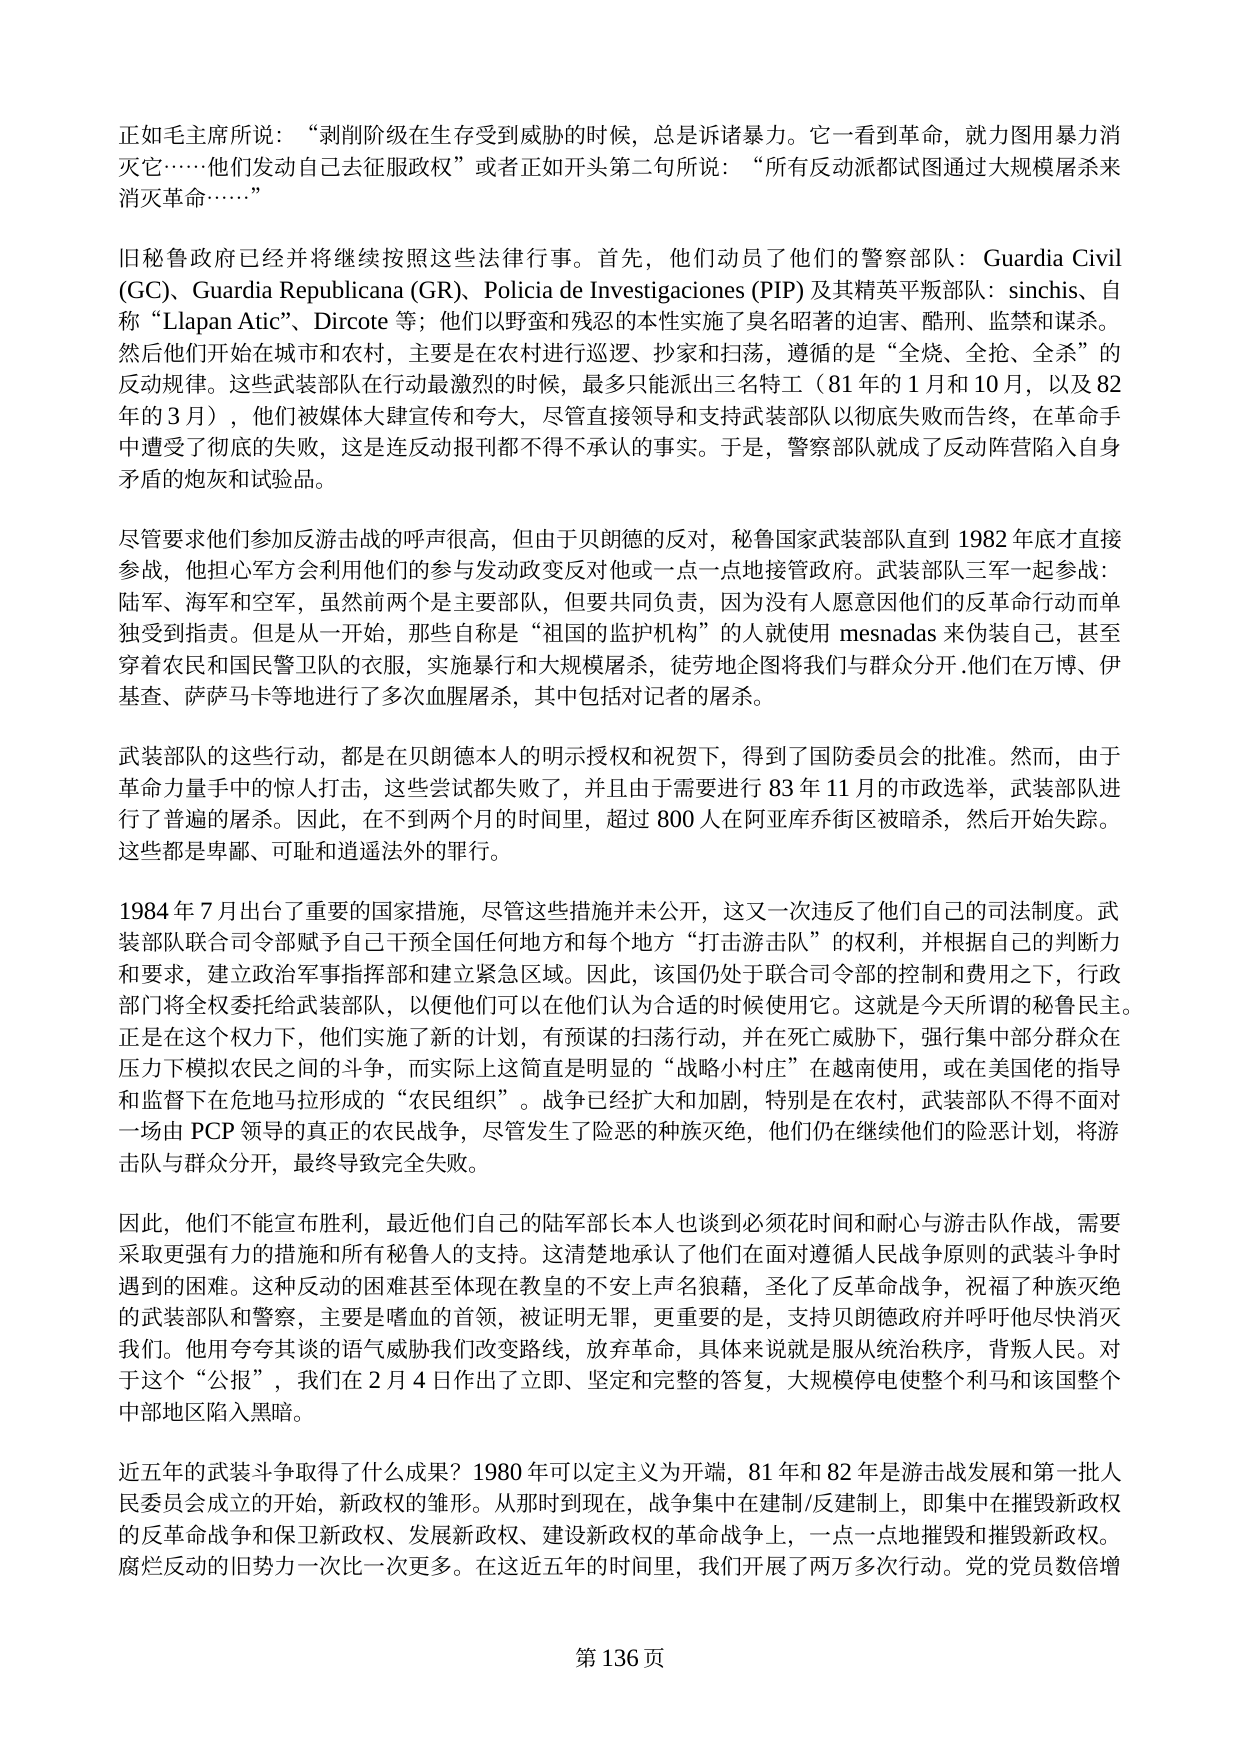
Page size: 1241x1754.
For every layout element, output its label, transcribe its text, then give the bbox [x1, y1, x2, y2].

text 尽管要求他们参加反游击战的呼声很高，但由于贝朗德的反对，秘鲁国家武装部队直到1982年底才直接参战，他担心军方会利用他们的参与发动政变反对他或一点一点地接管政府。武装部队三军一起参战：陆军、海军和空军，虽然前两个是主要部队，但要共同负责，因为没有人愿意因他们的反革命行动而单独受到指责。但是从一开始，那些自称是“祖国的监护机构”的人就使用 mesnadas 来伪装自己，甚至穿着农民和国民警卫队的衣服，实施暴行和大规模屠杀，徒劳地企图将我们与群众分开.他们在万博、伊基查、萨萨马卡等地进行了多次血腥屠杀，其中包括对记者的屠杀。 [118, 522, 1122, 711]
text 1984年7月出台了重要的国家措施，尽管这些措施并未公开，这又一次违反了他们自己的司法制度。武装部队联合司令部赋予自己干预全国任何地方和每个地方“打击游击队”的权利，并根据自己的判断力和要求，建立政治军事指挥部和建立紧急区域。因此，该国仍处于联合司令部的控制和费用之下，行政部门将全权委托给武装部队，以便他们可以在他们认为合适的时候使用它。这就是今天所谓的秘鲁民主。正是在这个权力下，他们实施了新的计划，有预谋的扫荡行动，并在死亡威胁下，强行集中部分群众在压力下模拟农民之间的斗争，而实际上这简直是明显的“战略小村庄”在越南使用，或在美国佬的指导和监督下在危地马拉形成的“农民组织”。战争已经扩大和加剧，特别是在农村，武装部队不得不面对一场由 PCP 领导的真正的农民战争，尽管发生了险恶的种族灭绝，他们仍在继续他们的险恶计划，将游击队与群众分开，最终导致完全失败。 [118, 894, 1122, 1177]
text 旧秘鲁政府已经并将继续按照这些法律行事。首先，他们动员了他们的警察部队：Guardia Civil (GC)、Guardia Republicana (GR)、Policia de Investigaciones (PIP) 及其精英平叛部队：sinchis、自称“Llapan Atic”、Dircote 等；他们以野蛮和残忍的本性实施了臭名昭著的迫害、酷刑、监禁和谋杀。然后他们开始在城市和农村，主要是在农村进行巡逻、抄家和扫荡，遵循的是“全烧、全抢、全杀”的反动规律。这些武装部队在行动最激烈的时候，最多只能派出三名特工（81年的1月和10月，以及82年的3月），他们被媒体大肆宣传和夸大，尽管直接领导和支持武装部队以彻底失败而告终，在革命手中遭受了彻底的失败，这是连反动报刊都不得不承认的事实。于是，警察部队就成了反动阵营陷入自身矛盾的炮灰和试验品。 [118, 242, 1122, 493]
text 武装部队的这些行动，都是在贝朗德本人的明示授权和祝贺下，得到了国防委员会的批准。然而，由于革命力量手中的惊人打击，这些尝试都失败了，并且由于需要进行83年11月的市政选举，武装部队进行了普遍的屠杀。因此，在不到两个月的时间里，超过800人在阿亚库乔街区被暗杀，然后开始失踪。这些都是卑鄙、可耻和逍遥法外的罪行。 [118, 739, 1122, 865]
text 正如毛主席所说：“剥削阶级在生存受到威胁的时候，总是诉诸暴力。它一看到革命，就力图用暴力消灭它……他们发动自己去征服政权”或者正如开头第二句所说：“所有反动派都试图通过大规模屠杀来消灭革命……” [118, 118, 1122, 213]
text 因此，他们不能宣布胜利，最近他们自己的陆军部长本人也谈到必须花时间和耐心与游击队作战，需要采取更强有力的措施和所有秘鲁人的支持。这清楚地承认了他们在面对遵循人民战争原则的武装斗争时遇到的困难。这种反动的困难甚至体现在教皇的不安上声名狼藉，圣化了反革命战争，祝福了种族灭绝的武装部队和警察，主要是嗜血的首领，被证明无罪，更重要的是，支持贝朗德政府并呼吁他尽快消灭我们。他用夸夸其谈的语气威胁我们改变路线，放弃革命，具体来说就是服从统治秩序，背叛人民。对于这个“公报”，我们在2月4日作出了立即、坚定和完整的答复，大规模停电使整个利马和该国整个中部地区陷入黑暗。 [118, 1206, 1122, 1426]
text 近五年的武装斗争取得了什么成果？1980年可以定主义为开端，81年和82年是游击战发展和第一批人民委员会成立的开始，新政权的雏形。从那时到现在，战争集中在建制/反建制上，即集中在摧毁新政权的反革命战争和保卫新政权、发展新政权、建设新政权的革命战争上，一点一点地摧毁和摧毁新政权。腐烂反动的旧势力一次比一次更多。在这近五年的时间里，我们开展了两万多次行动。党的党员数倍增 [118, 1455, 1122, 1581]
